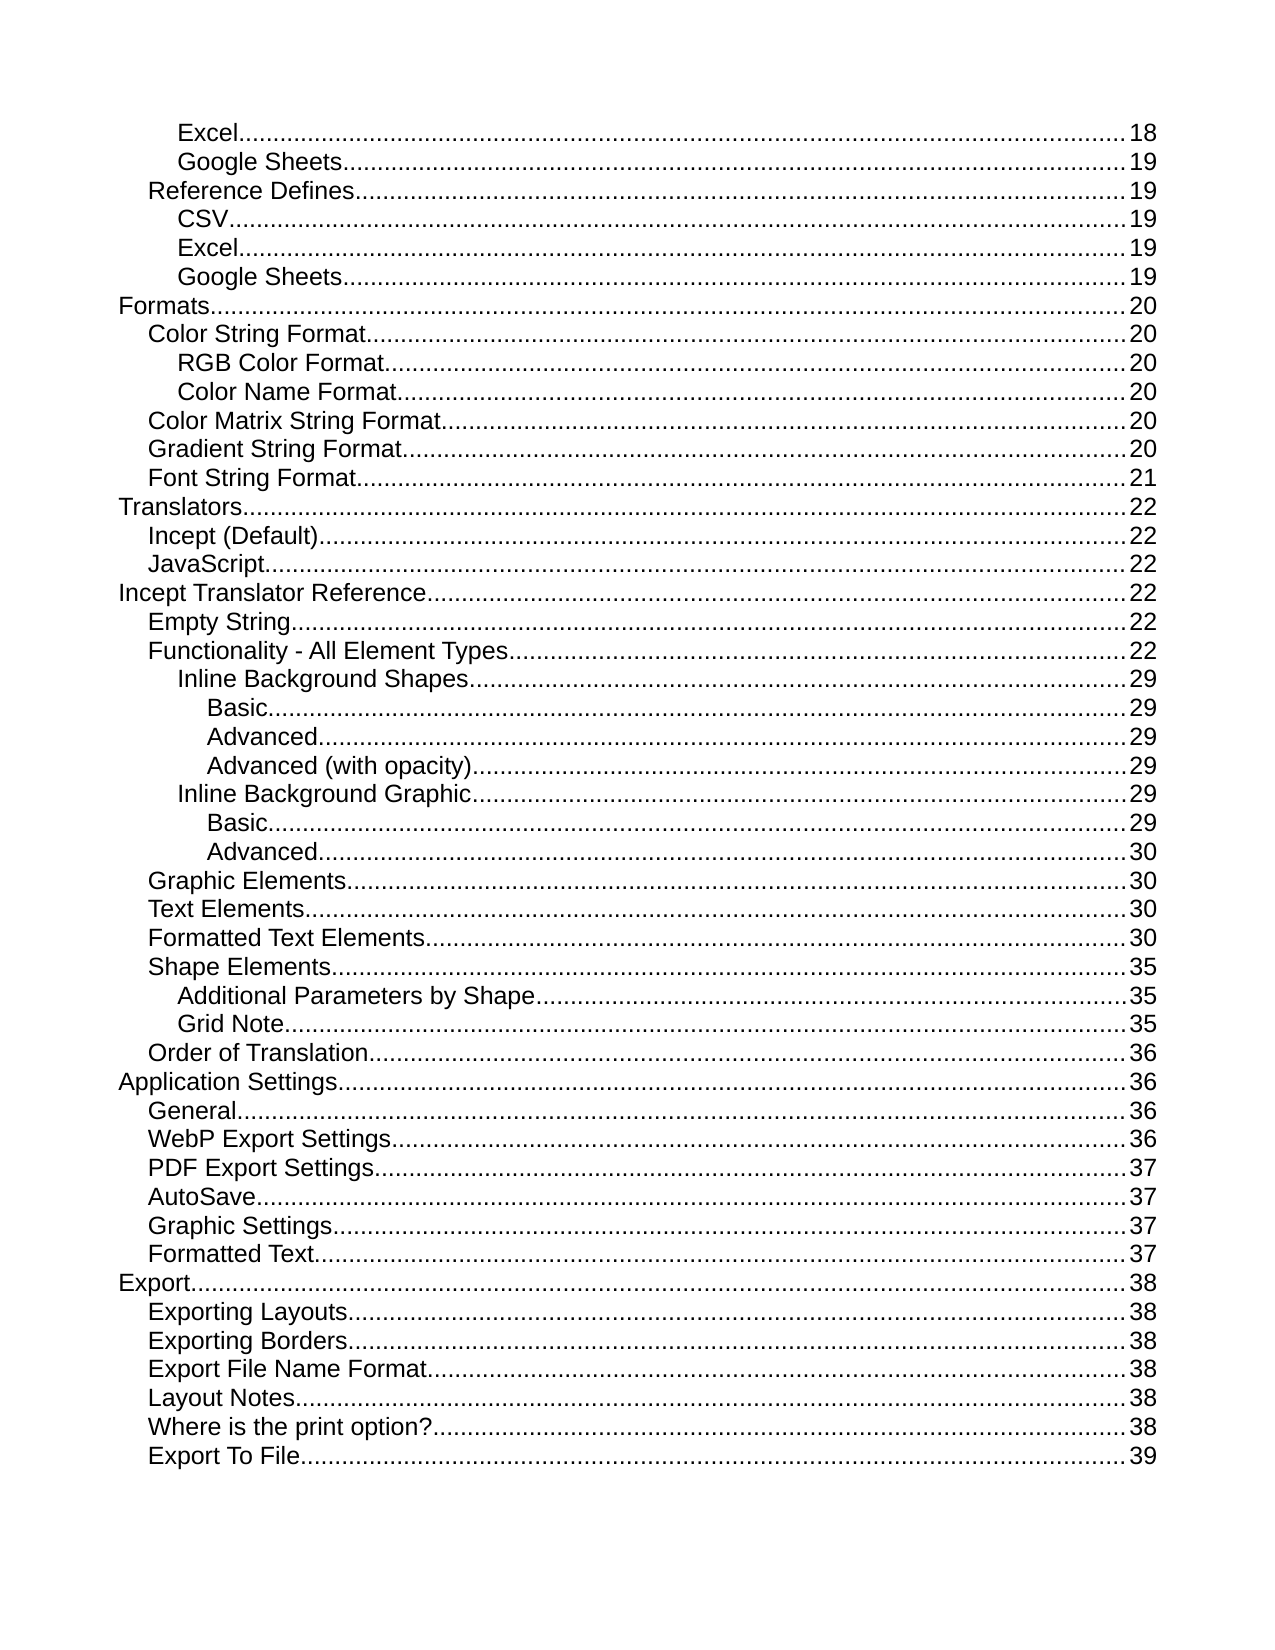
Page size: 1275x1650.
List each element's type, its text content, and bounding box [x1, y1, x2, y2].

text Google Sheets 19 [177, 147, 1157, 176]
text Grid Note 35 [177, 1009, 1157, 1038]
text Functionality - All Element Types 22 [148, 636, 1157, 664]
text Color Matrix String Format 20 [148, 406, 1157, 434]
text Formatted Text 37 [148, 1239, 1157, 1268]
text Basic 29 [207, 808, 1157, 837]
text Application Settings 36 [118, 1067, 1157, 1096]
text Shape Elements 35 [148, 952, 1157, 981]
text Exporting Layouts 38 [148, 1297, 1157, 1326]
text Empty String 22 [148, 607, 1157, 636]
text Inline Background Graphic 29 [177, 779, 1157, 808]
text Basic 29 [207, 693, 1157, 722]
text Graphic Settings 37 [148, 1211, 1157, 1239]
text Exporting Borders 38 [148, 1326, 1157, 1354]
text Google Sheets 19 [177, 262, 1157, 291]
text Graphic Elements 30 [148, 866, 1157, 894]
text Layout Notes 38 [148, 1383, 1157, 1412]
text Advanced (with opacity) 29 [207, 751, 1157, 779]
text Font String Format 21 [148, 463, 1157, 492]
text Incept (Default) 22 [148, 521, 1157, 549]
text CSV 19 [177, 204, 1157, 233]
text General 36 [148, 1096, 1157, 1124]
text RGB Color Format 20 [177, 348, 1157, 377]
text JavaScript 22 [148, 549, 1157, 578]
text Reference Defines 19 [148, 176, 1157, 204]
text Translators 22 [118, 492, 1157, 521]
text Order of Translation 36 [148, 1038, 1157, 1067]
text Color String Format 20 [148, 319, 1157, 348]
text Advanced 29 [207, 722, 1157, 751]
text WebP Export Settings 36 [148, 1124, 1157, 1153]
text Export File Name Format 38 [148, 1354, 1157, 1383]
text Excel 19 [177, 233, 1157, 262]
text Export 38 [118, 1268, 1157, 1297]
text Incept Translator Reference 22 [118, 578, 1157, 607]
text Excel 18 [177, 118, 1157, 147]
text Additional Parameters by Shape 35 [177, 981, 1157, 1009]
text PDF Export Settings 37 [148, 1153, 1157, 1182]
text Text Elements 30 [148, 894, 1157, 923]
text Advanced 30 [207, 837, 1157, 866]
text Formats 20 [118, 291, 1157, 319]
text Formatted Text Elements 30 [148, 923, 1157, 952]
text Color Name Format 20 [177, 377, 1157, 406]
text AutoSave 37 [148, 1182, 1157, 1211]
text Inline Background Shapes 29 [177, 664, 1157, 693]
text Export To File 39 [148, 1441, 1157, 1469]
text Gradient String Format 20 [148, 434, 1157, 463]
text Where is the print option? 38 [148, 1412, 1157, 1441]
